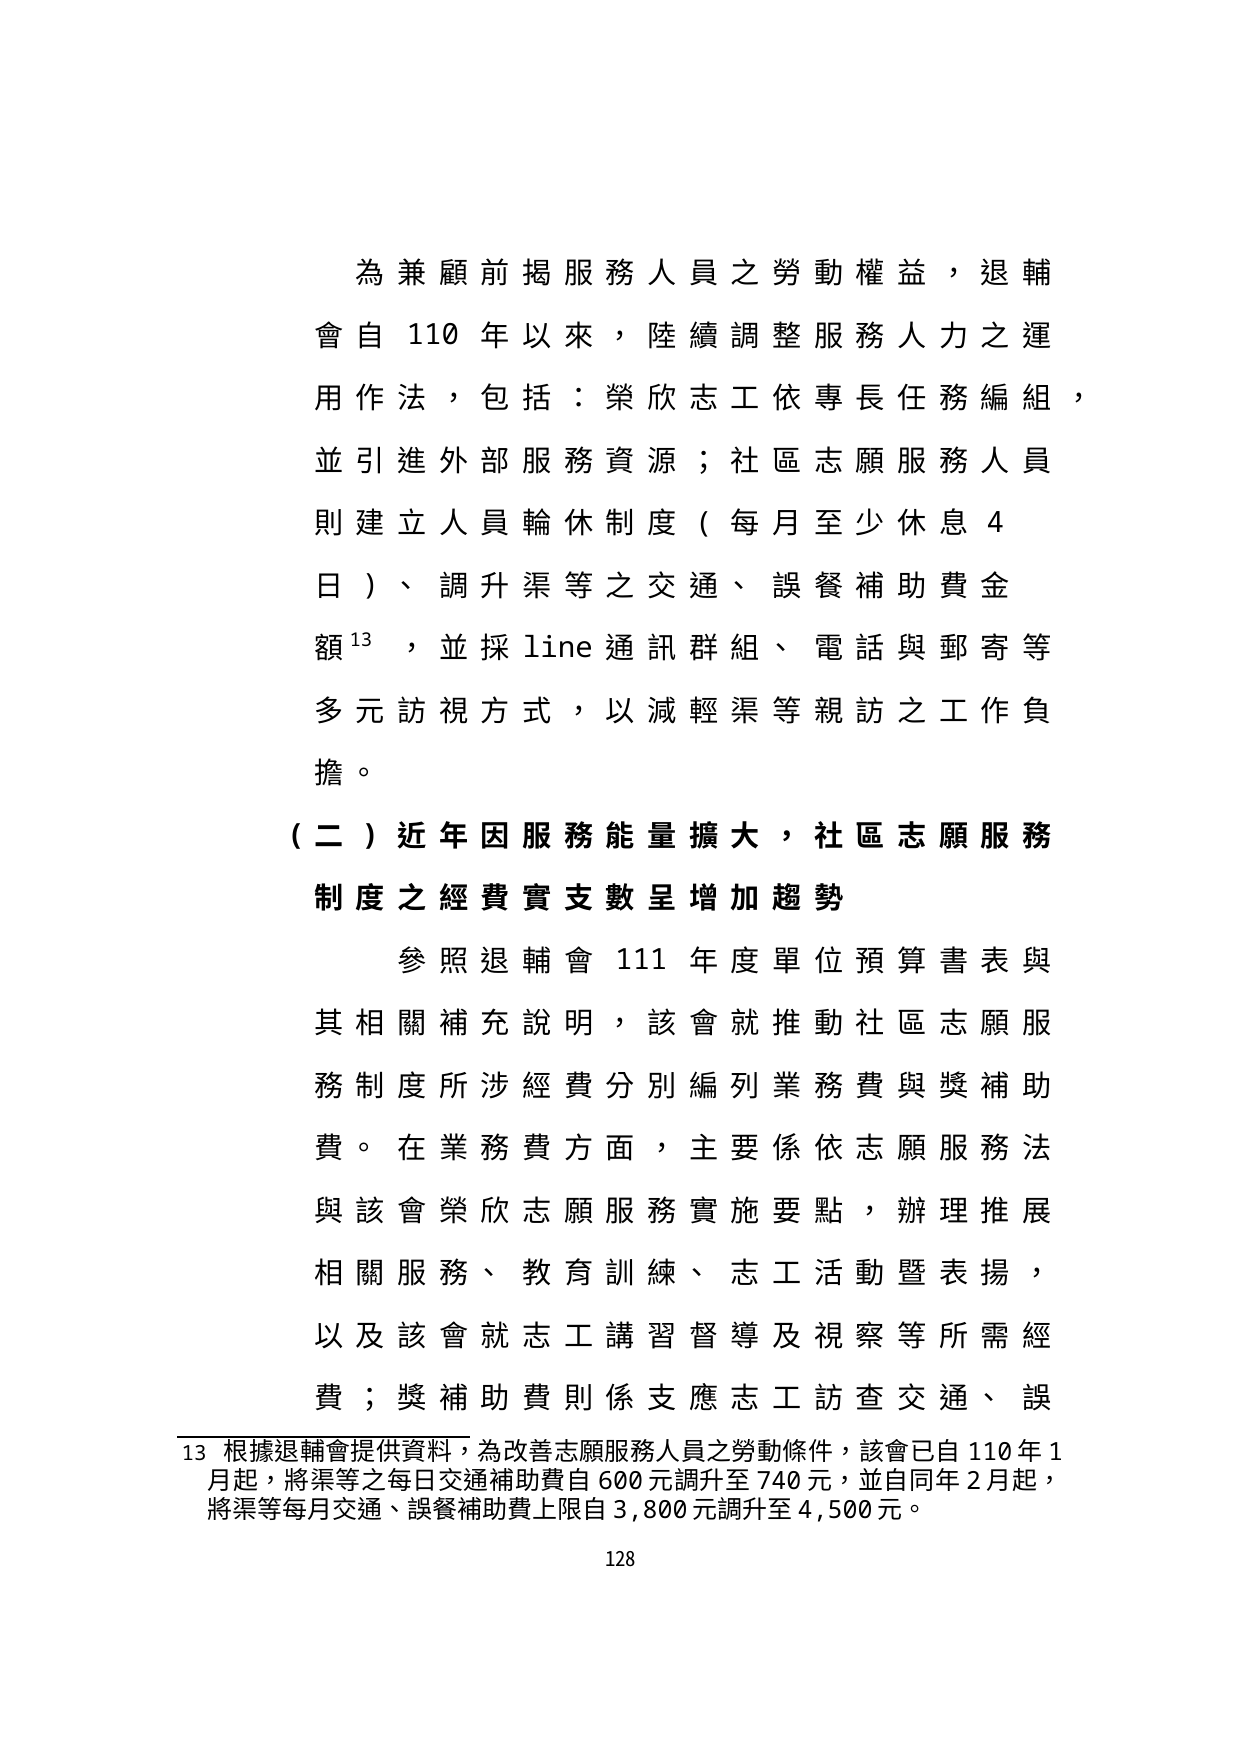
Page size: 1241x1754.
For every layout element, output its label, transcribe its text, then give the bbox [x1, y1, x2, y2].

text 參照退輔會111年度單位預算書表與其相關補充說明，該會就推動社區志願服務制度所涉經費分別編列業務費與獎補助費。在業務費方面，主要係依志願服務法與該會榮欣志願服務實施要點，辦理推展相關服務、教育訓練、志工活動暨表揚，以及該會就志工講習督導及視察等所需經費；獎補助費則係支應志工訪查交通、誤 [280, 917, 1058, 1417]
text 為兼顧前揭服務人員之勞動權益，退輔會自110年以來，陸續調整服務人力之運用作法，包括：榮欣志工依專長任務編組，並引進外部服務資源；社區志願服務人員則建立人員輪休制度(每月至少休息4日)、調升渠等之交通、誤餐補助費金額，並採line通訊群組、電話與郵寄等多元訪視方式，以減輕渠等親訪之工作負擔。 [271, 229, 1058, 792]
text 根據退輔會提供資料，為改善志願服務人員之勞動條件，該會已自110年1月起，將渠等之每日交通補助費自600元調升至740元，並自同年2月起，將渠等每月交通、誤餐補助費上限自3,800元調升至4,500元。 [181, 1437, 1063, 1525]
text (二)近年因服務能量擴大，社區志願服務制度之經費實支數呈增加趨勢 [242, 792, 1058, 917]
